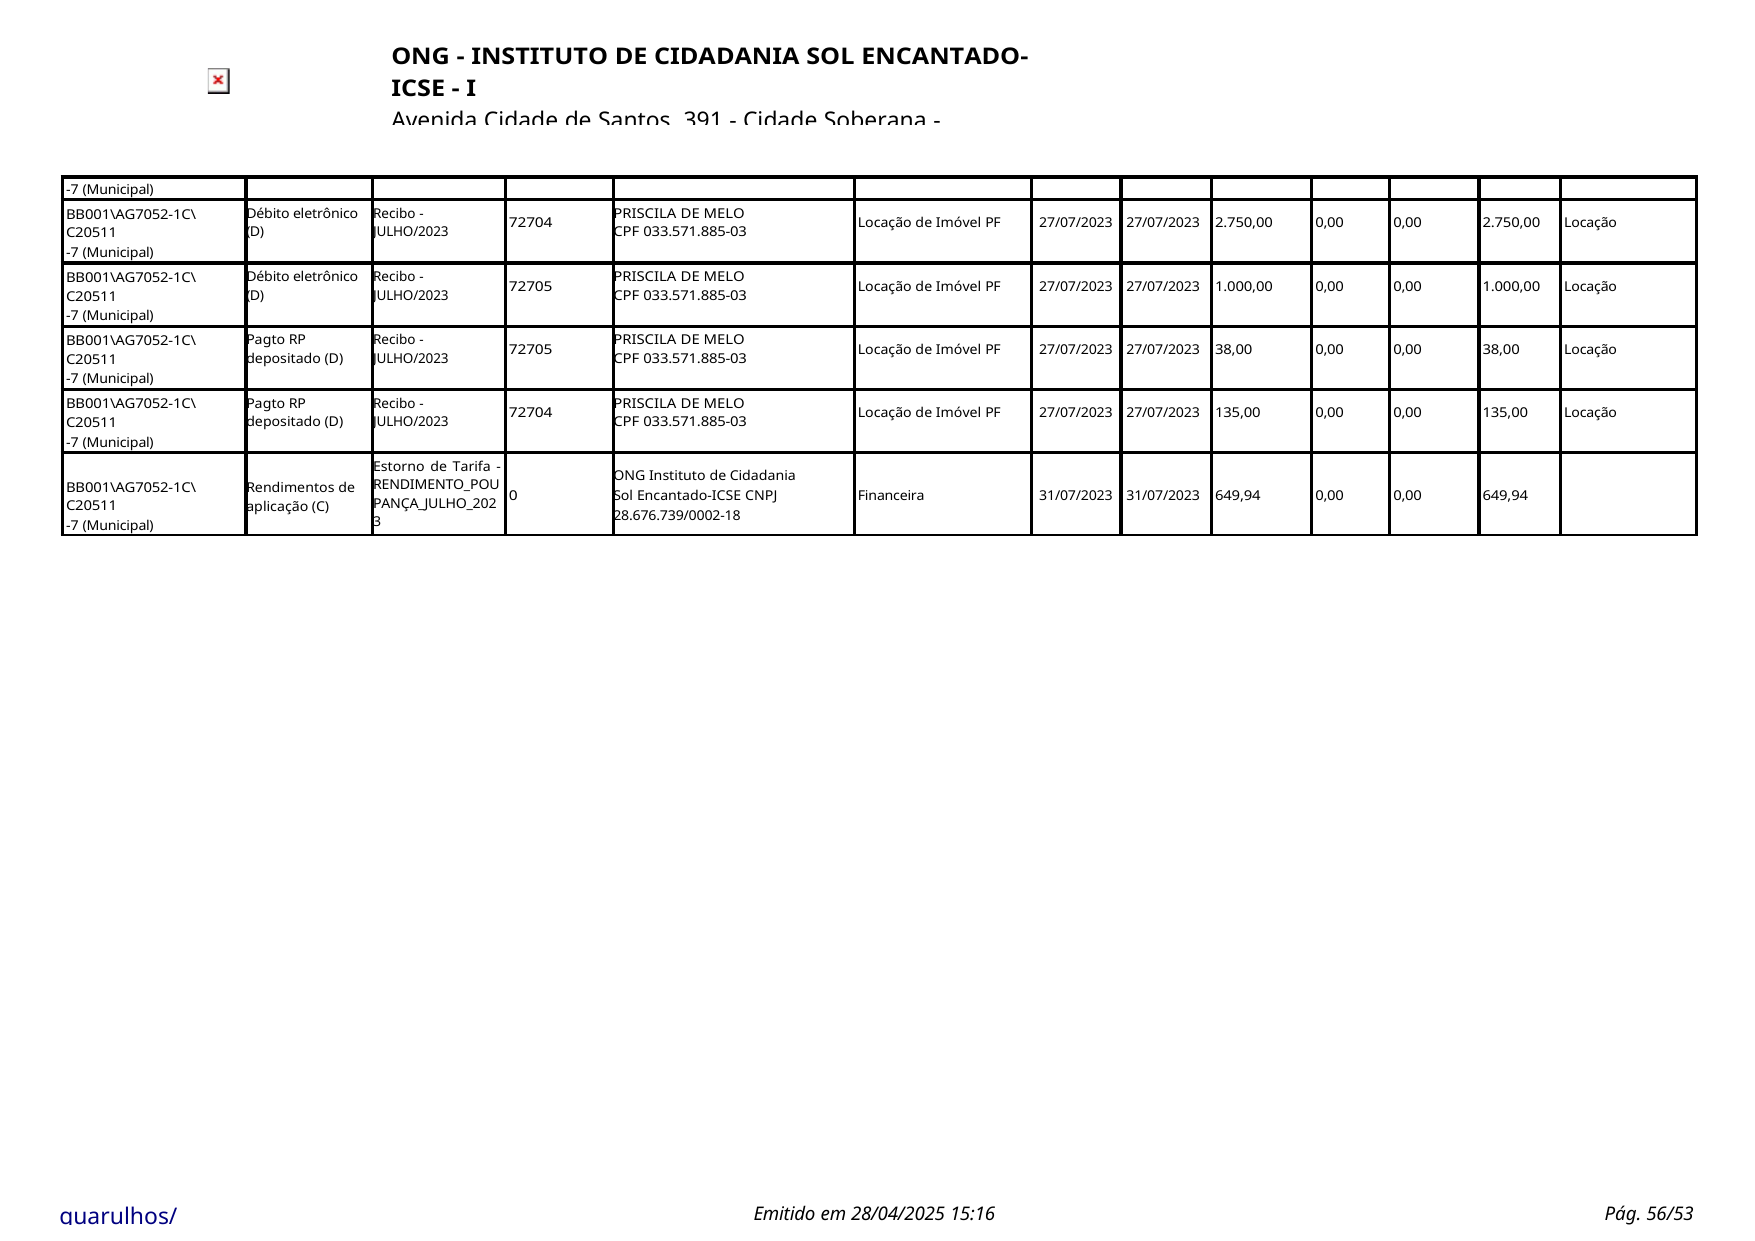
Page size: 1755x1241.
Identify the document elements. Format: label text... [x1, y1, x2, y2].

table_cell Recibo - JULHO/2023 [374, 201, 504, 261]
table_cell Financeira [856, 454, 1030, 534]
table_cell 0,00 [1391, 454, 1477, 534]
table_cell 2.750,00 [1481, 201, 1559, 261]
table_cell [1562, 179, 1695, 198]
table_cell 27/07/2023 [1033, 201, 1119, 261]
table_cell 1.000,00 [1481, 265, 1559, 325]
table_cell [1123, 179, 1210, 198]
table_cell 649,94 [1481, 454, 1559, 534]
table_cell Locação de Imóvel PF [856, 328, 1030, 388]
table_cell Pagto RP depositado (D) [248, 328, 371, 388]
table_cell 0,00 [1313, 454, 1388, 534]
table_cell 27/07/2023 [1123, 391, 1210, 451]
table_cell 1.000,00 [1213, 265, 1310, 325]
table_cell 135,00 [1481, 391, 1559, 451]
table_cell [507, 179, 612, 198]
table_cell 0,00 [1313, 265, 1388, 325]
table_cell 0,00 [1391, 201, 1477, 261]
table_cell 38,00 [1213, 328, 1310, 388]
table_cell Locação [1562, 201, 1695, 261]
table_cell 27/07/2023 [1033, 265, 1119, 325]
table_cell 0,00 [1313, 328, 1388, 388]
table_cell PRISCILA DE MELO CPF 033.571.885-03 [615, 201, 853, 261]
table_cell Locação de Imóvel PF [856, 391, 1030, 451]
table_cell BB001\AG7052-1C\C20511 -7 (Municipal) [64, 391, 244, 451]
table_cell 649,94 [1213, 454, 1310, 534]
table_cell 135,00 [1213, 391, 1310, 451]
table_cell Locação [1562, 265, 1695, 325]
table_cell Locação de Imóvel PF [856, 265, 1030, 325]
table_cell Estorno de Tarifa - RENDIMENTO_POU PANÇA_JULHO_202 3 [374, 454, 504, 534]
table_cell BB001\AG7052-1C\C20511 -7 (Municipal) [64, 265, 244, 325]
table_cell 0,00 [1391, 391, 1477, 451]
table_cell [856, 179, 1030, 198]
table_cell 31/07/2023 [1033, 454, 1119, 534]
table_cell 72705 [507, 328, 612, 388]
table_cell BB001\AG7052-1C\C20511 -7 (Municipal) [64, 201, 244, 261]
table_cell PRISCILA DE MELO CPF 033.571.885-03 [615, 328, 853, 388]
table_cell -7 (Municipal) [64, 179, 244, 198]
table_cell Pagto RP depositado (D) [248, 391, 371, 451]
table_cell 31/07/2023 [1123, 454, 1210, 534]
table_cell [615, 179, 853, 198]
table_cell 27/07/2023 [1123, 328, 1210, 388]
table_cell Locação de Imóvel PF [856, 201, 1030, 261]
table_cell 27/07/2023 [1123, 265, 1210, 325]
table_cell 27/07/2023 [1123, 201, 1210, 261]
table_cell PRISCILA DE MELO CPF 033.571.885-03 [615, 391, 853, 451]
table_cell 0 [507, 454, 612, 534]
table_cell 27/07/2023 [1033, 391, 1119, 451]
table_cell [1562, 454, 1695, 534]
table_cell Recibo - JULHO/2023 [374, 265, 504, 325]
table_cell 0,00 [1391, 265, 1477, 325]
table_cell Débito eletrônico (D) [248, 265, 371, 325]
table_cell [1481, 179, 1559, 198]
table_cell [1033, 179, 1119, 198]
table_cell Locação [1562, 328, 1695, 388]
table_cell 0,00 [1313, 201, 1388, 261]
table_cell Recibo - JULHO/2023 [374, 328, 504, 388]
table_cell 2.750,00 [1213, 201, 1310, 261]
table_cell 0,00 [1391, 328, 1477, 388]
table_cell 72704 [507, 201, 612, 261]
table_cell Recibo - JULHO/2023 [374, 391, 504, 451]
table_cell Locação [1562, 391, 1695, 451]
table_cell Débito eletrônico (D) [248, 201, 371, 261]
table_cell 72704 [507, 391, 612, 451]
table_cell ONG Instituto de Cidadania Sol Encantado-ICSE CNPJ 28.676.739/0002-18 [615, 454, 853, 534]
table_cell BB001\AG7052-1C\C20511 -7 (Municipal) [64, 328, 244, 388]
table_cell [248, 179, 371, 198]
table_cell BB001\AG7052-1C\C20511 -7 (Municipal) [64, 454, 244, 534]
table_cell 0,00 [1313, 391, 1388, 451]
table_cell PRISCILA DE MELO CPF 033.571.885-03 [615, 265, 853, 325]
table_cell [1213, 179, 1310, 198]
table_cell 72705 [507, 265, 612, 325]
table_cell Rendimentos de aplicação (C) [248, 454, 371, 534]
table_cell 27/07/2023 [1033, 328, 1119, 388]
table_cell [1391, 179, 1477, 198]
table_cell [1313, 179, 1388, 198]
table_cell 38,00 [1481, 328, 1559, 388]
table_cell [374, 179, 504, 198]
